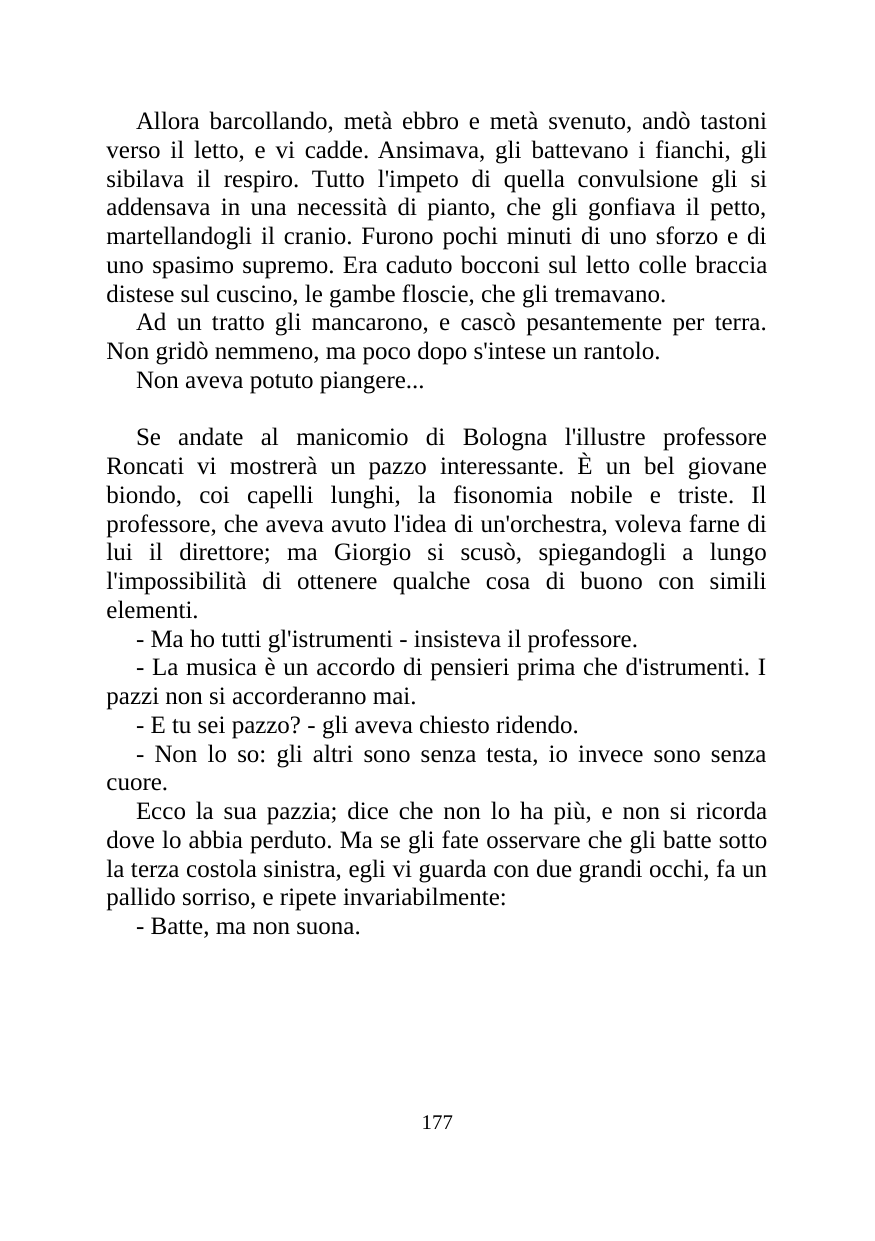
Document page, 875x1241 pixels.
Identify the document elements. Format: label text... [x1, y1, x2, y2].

text - E tu sei pazzo? - gli aveva chiesto ridendo. [106, 710, 768, 739]
text Allora barcollando, metà ebbro e metà svenuto, andò tastoni verso il letto, e vi cadde. Ansimava, gli battevano i fianchi, gli sibilava il respiro. Tutto l'impeto di quella convulsione gli si addensava in una necessità di pianto, che gli gonfiava il petto, martellandogli il cranio. Furono pochi minuti di uno sforzo e di uno spasimo supremo. Era caduto bocconi sul letto colle braccia distese sul cuscino, le gambe floscie, che gli tremavano. [106, 106, 768, 307]
text - Non lo so: gli altri sono senza testa, io invece sono senza cuore. [106, 739, 768, 796]
text - Batte, ma non suona. [106, 911, 768, 940]
text Ad un tratto gli mancarono, e cascò pesantemente per terra. Non gridò nemmeno, ma poco dopo s'intese un rantolo. [106, 307, 768, 365]
text - Ma ho tutti gl'istrumenti - insisteva il professore. [106, 624, 768, 652]
text - La musica è un accordo di pensieri prima che d'istrumenti. I pazzi non si accorderanno mai. [106, 652, 768, 710]
text Non aveva potuto piangere... [106, 365, 768, 394]
text Ecco la sua pazzia; dice che non lo ha più, e non si ricorda dove lo abbia perduto. Ma se gli fate osservare che gli batte sotto la terza costola sinistra, egli vi guarda con due grandi occhi, fa un pallido sorriso, e ripete invariabilmente: [106, 796, 768, 911]
text Se andate al manicomio di Bologna l'illustre professore Roncati vi mostrerà un pazzo interessante. È un bel giovane biondo, coi capelli lunghi, la fisonomia nobile e triste. Il professore, che aveva avuto l'idea di un'orchestra, voleva farne di lui il direttore; ma Giorgio si scusò, spiegandogli a lungo l'impossibilità di ottenere qualche cosa di buono con simili elementi. [106, 422, 768, 624]
